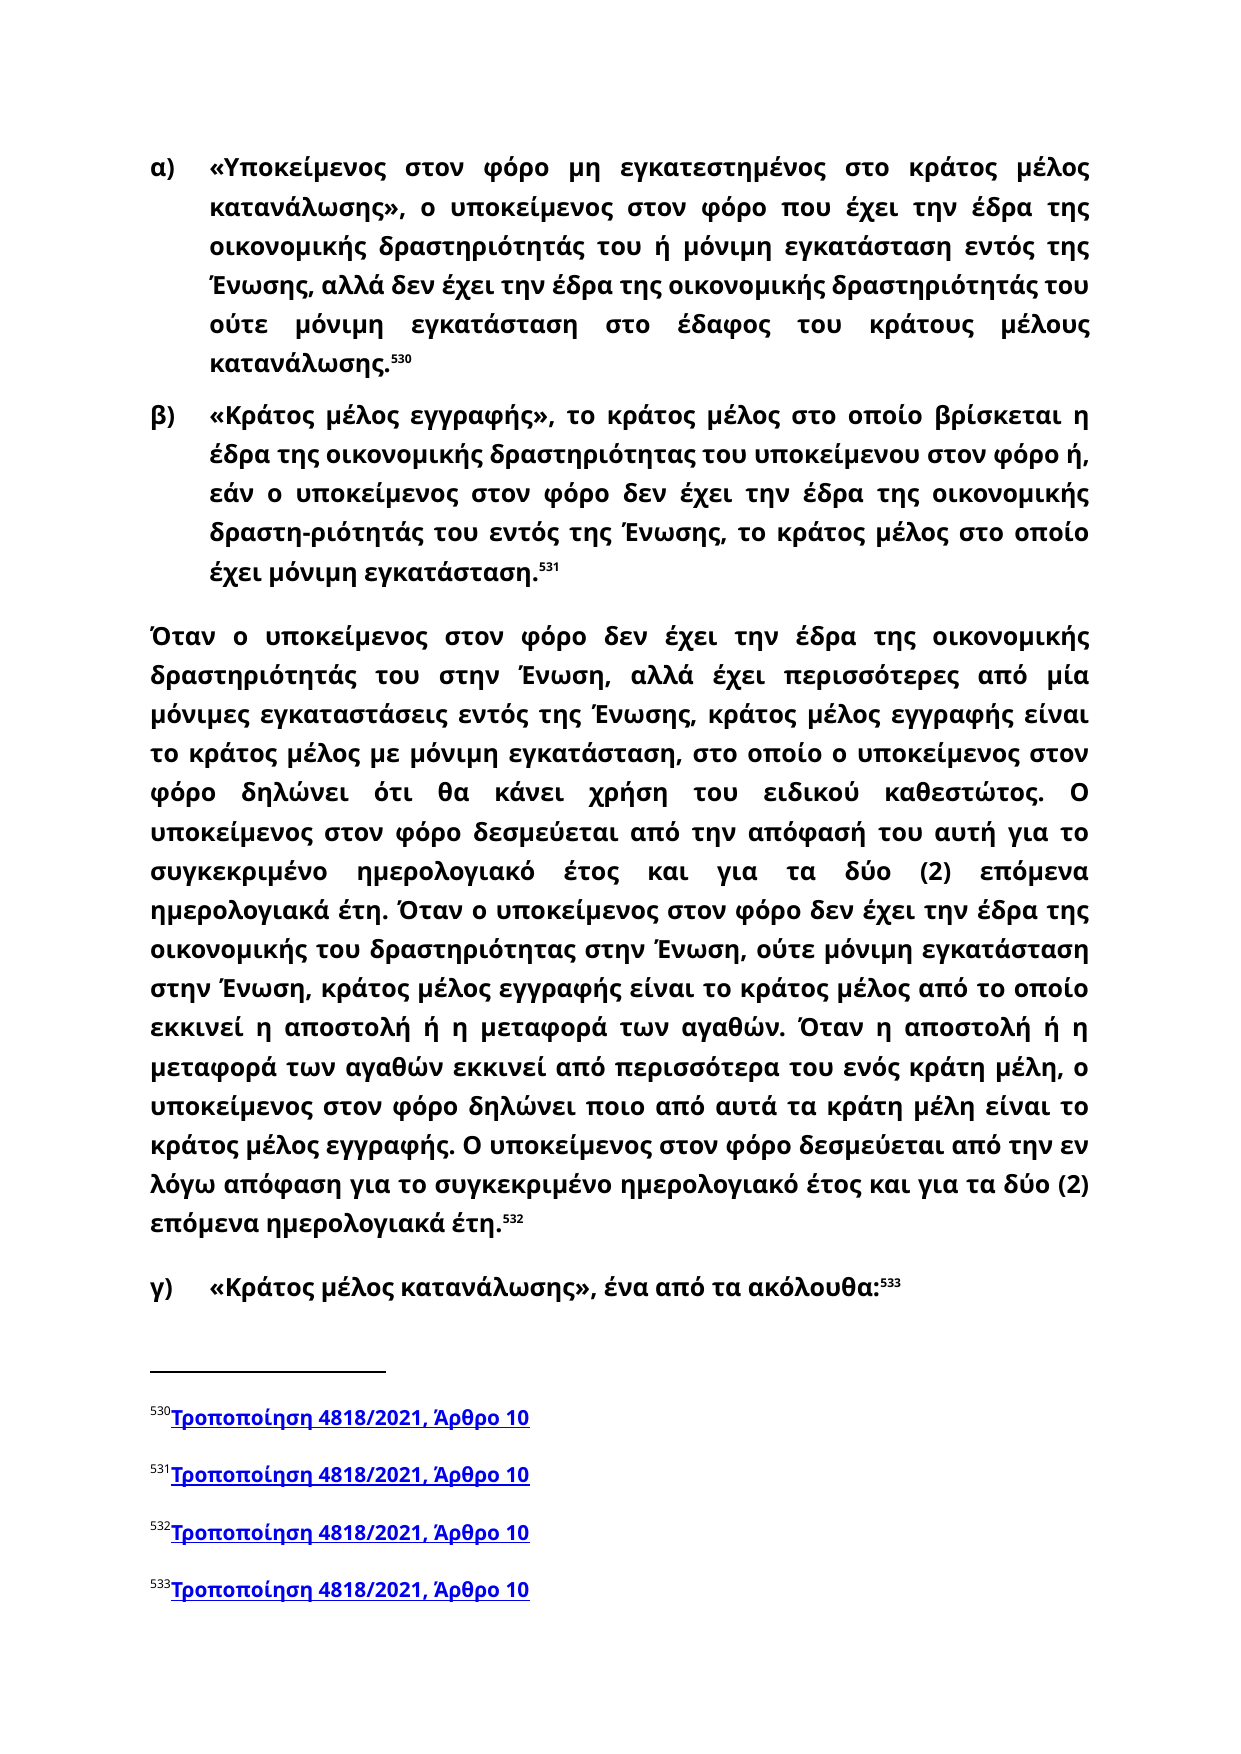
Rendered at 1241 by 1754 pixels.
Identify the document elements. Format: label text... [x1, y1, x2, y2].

list α) «Υποκείμενος στον φόρο μη εγκατεστημένος στο κράτος μέλος κατανάλωσης», ο υποκείμενος στον φόρο που έχει την έδρα της οικονομικής δραστηριότητάς του ή μόνιμη εγκατάσταση εντός της Ένωσης, αλλά δεν έχει την έδρα της οικονομικής δραστηριότητάς του ούτε μόνιμη εγκατάσταση στο έδαφος του κράτους μέλους κατανάλωσης. [150, 150, 1090, 380]
text Τροποποίηση 4818/2021, Άρθρο 10 [150, 1460, 1090, 1489]
text Τροποποίηση 4818/2021, Άρθρο 10 [150, 1518, 1090, 1546]
text Τροποποίηση 4818/2021, Άρθρο 10 [150, 1576, 1090, 1604]
list β) «Κράτος μέλος εγγραφής», το κράτος μέλος στο οποίο βρίσκεται η έδρα της οικονομικής δραστηριότητας του υποκείμενου στον φόρο ή, εάν ο υποκείμενος στον φόρο δεν έχει την έδρα της οικονομικής δραστη-ριότητάς του εντός της Ένωσης, το κράτος μέλος στο οποίο έχει μόνιμη εγκατάσταση. [150, 397, 1090, 588]
list γ) «Κράτος μέλος κατανάλωσης», ένα από τα ακόλουθα: [150, 1270, 1090, 1304]
text Τροποποίηση 4818/2021, Άρθρο 10 [150, 1403, 1090, 1431]
text Όταν ο υποκείμενος στον φόρο δεν έχει την έδρα της οικονομικής δραστηριότητάς του στην Ένωση, αλλά έχει περισσότερες από μία μόνιμες εγκαταστάσεις εντός της Ένωσης, κράτος μέλος εγγραφής είναι το κράτος μέλος με μόνιμη εγκατάσταση, στο οποίο ο υποκείμενος στον φόρο δηλώνει ότι θα κάνει χρήση του ειδικού καθεστώτος. Ο υποκείμενος στον φόρο δεσμεύεται από την απόφασή του αυτή για το συγκεκριμένο ημερολογιακό έτος και για τα δύο (2) επόμενα ημερολογιακά έτη. Όταν ο υποκείμενος στον φόρο δεν έχει την έδρα της οικονομικής του δραστηριότητας στην Ένωση, ούτε μόνιμη εγκατάσταση στην Ένωση, κράτος μέλος εγγραφής είναι το κράτος μέλος από το οποίο εκκινεί η αποστολή ή η μεταφορά των αγαθών. Όταν η αποστολή ή η μεταφορά των αγαθών εκκινεί από περισσότερα του ενός κράτη μέλη, ο υποκείμενος στον φόρο δηλώνει ποιο από αυτά τα κράτη μέλη είναι το κράτος μέλος εγγραφής. Ο υποκείμενος στον φόρο δεσμεύεται από την εν λόγω απόφαση για το συγκεκριμένο ημερολογιακό έτος και για τα δύο (2) επόμενα ημερολογιακά έτη. [150, 618, 1090, 1240]
